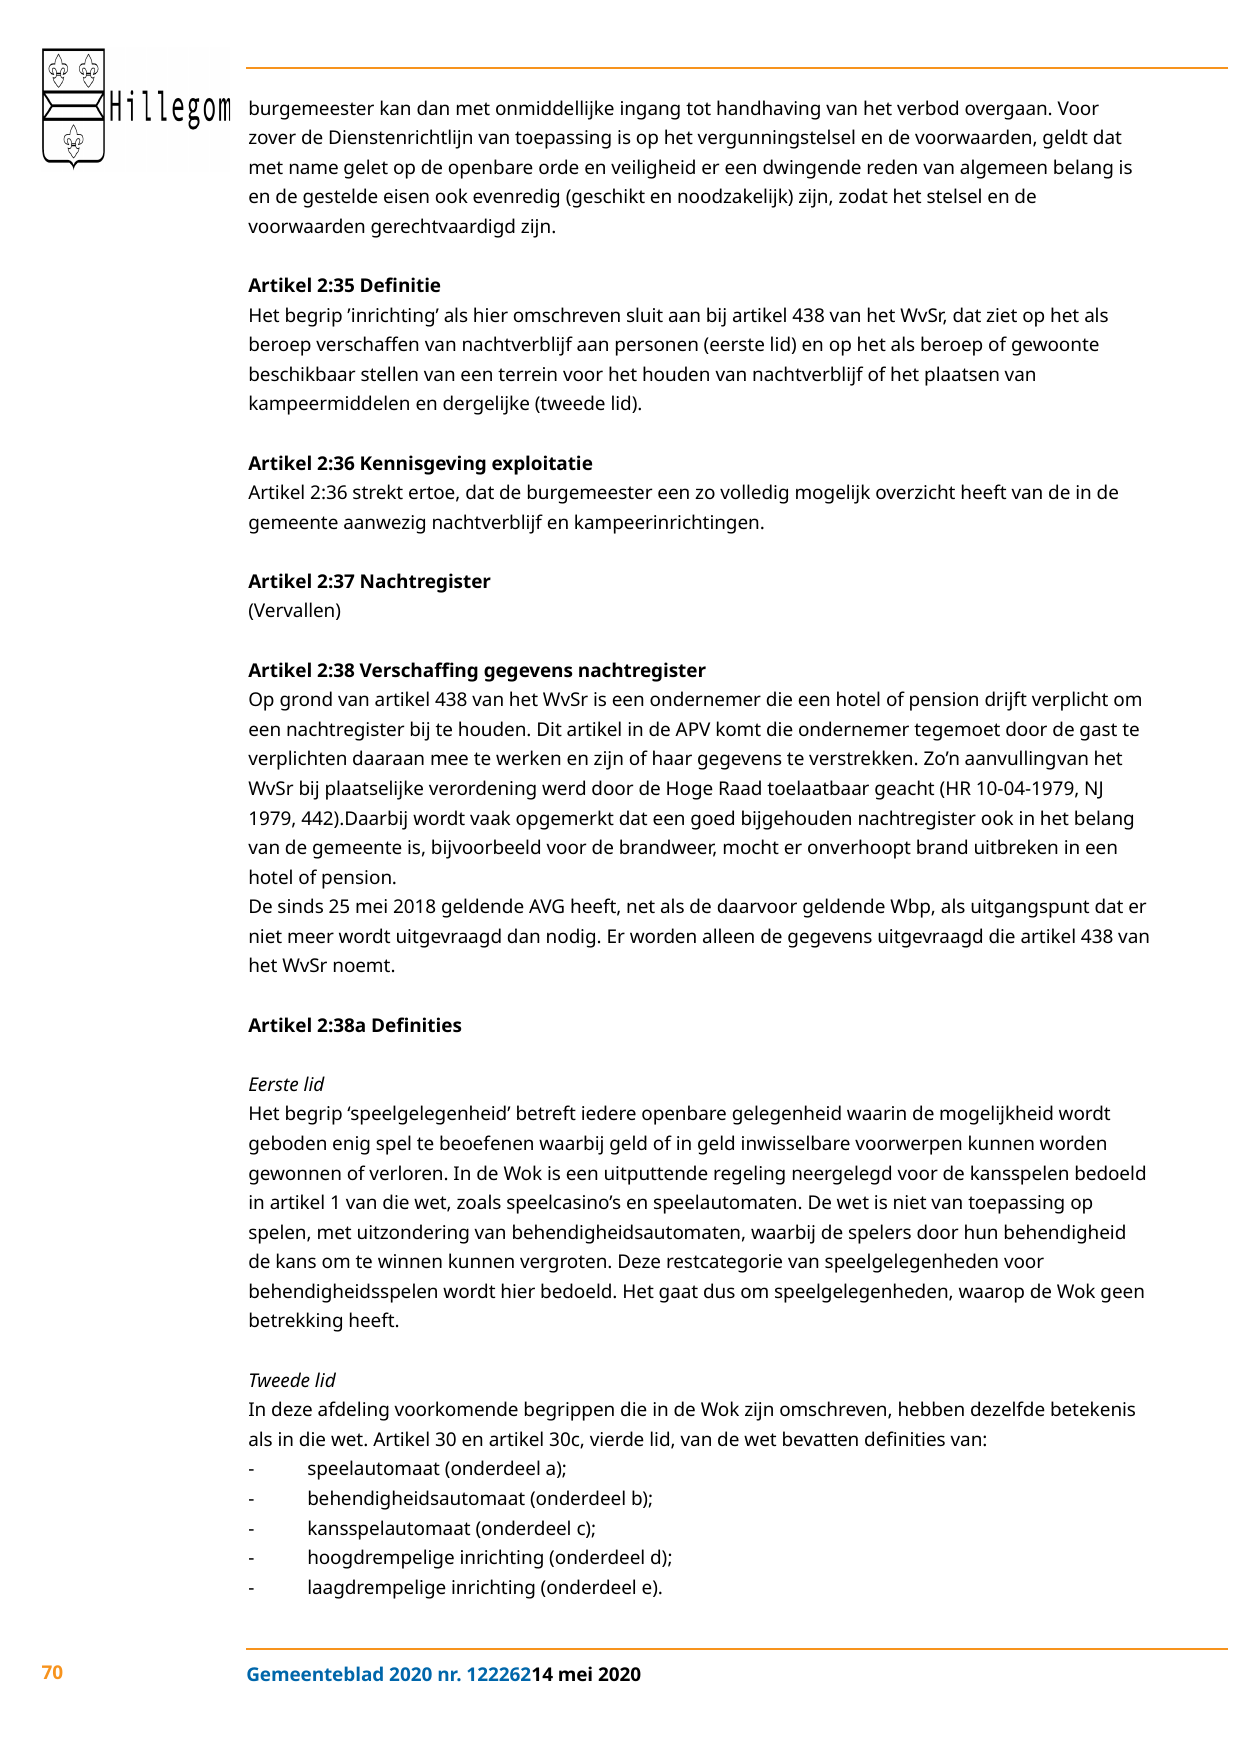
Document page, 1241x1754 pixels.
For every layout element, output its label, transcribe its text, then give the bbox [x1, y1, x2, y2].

text burgemeester kan dan met onmiddellijke ingang tot handhaving van het verbod overgaan. Voor zover de Dienstenrichtlijn van toepassing is op het vergunningstelsel en de voorwaarden, geldt dat met name gelet op de openbare orde en veiligheid er een dwingende reden van algemeen belang is en de gestelde eisen ook evenredig (geschikt en noodzakelijk) zijn, zodat het stelsel en de voorwaarden gerechtvaardigd zijn. [248, 95, 1152, 239]
list kansspelautomaat (onderdeel c); [248, 1515, 1152, 1541]
text Artikel 2:38a Definities [248, 1012, 1152, 1038]
text Tweede lid [248, 1367, 1152, 1393]
text (Vervallen) [248, 598, 1152, 623]
list speelautomaat (onderdeel a); [248, 1456, 1152, 1481]
list behendigheidsautomaat (onderdeel b); [248, 1485, 1152, 1511]
picture [41, 47, 231, 172]
text Artikel 2:36 Kennisgeving exploitatie [248, 450, 1152, 476]
text Eerste lid [248, 1071, 1152, 1097]
text De sinds 25 mei 2018 geldende AVG heeft, net als de daarvoor geldende Wbp, als uitgangspunt dat er niet meer wordt uitgevraagd dan nodig. Er worden alleen de gegevens uitgevraagd die artikel 438 van het WvSr noemt. [248, 893, 1152, 978]
text In deze afdeling voorkomende begrippen die in de Wok zijn omschreven, hebben dezelfde betekenis als in die wet. Artikel 30 en artikel 30c, vierde lid, van de wet bevatten definities van: [248, 1396, 1152, 1452]
text Artikel 2:37 Nachtregister [248, 568, 1152, 594]
text Artikel 2:36 strekt ertoe, dat de burgemeester een zo volledig mogelijk overzicht heeft van de in de gemeente aanwezig nachtverblijf en kampeerinrichtingen. [248, 479, 1152, 535]
text Het begrip ‘speelgelegenheid’ betreft iedere openbare gelegenheid waarin de mogelijkheid wordt geboden enig spel te beoefenen waarbij geld of in geld inwisselbare voorwerpen kunnen worden gewonnen of verloren. In de Wok is een uitputtende regeling neergelegd voor de kansspelen bedoeld in artikel 1 van die wet, zoals speelcasino’s en speelautomaten. De wet is niet van toepassing op spelen, met uitzondering van behendigheidsautomaten, waarbij de spelers door hun behendigheid de kans om te winnen kunnen vergroten. Deze restcategorie van speelgelegenheden voor behendigheidsspelen wordt hier bedoeld. Het gaat dus om speelgelegenheden, waarop de Wok geen betrekking heeft. [248, 1101, 1152, 1333]
list hoogdrempelige inrichting (onderdeel d); [248, 1544, 1152, 1570]
list laagdrempelige inrichting (onderdeel e). [248, 1574, 1152, 1600]
text Het begrip ’inrichting’ als hier omschreven sluit aan bij artikel 438 van het WvSr, dat ziet op het als beroep verschaffen van nachtverblijf aan personen (eerste lid) en op het als beroep of gewoonte beschikbaar stellen van een terrein voor het houden van nachtverblijf of het plaatsen van kampeermiddelen en dergelijke (tweede lid). [248, 302, 1152, 416]
text Artikel 2:38 Verschaffing gegevens nachtregister [248, 657, 1152, 683]
text Op grond van artikel 438 van het WvSr is een ondernemer die een hotel of pension drijft verplicht om een nachtregister bij te houden. Dit artikel in de APV komt die ondernemer tegemoet door de gast te verplichten daaraan mee te werken en zijn of haar gegevens te verstrekken. Zo’n aanvullingvan het WvSr bij plaatselijke verordening werd door de Hoge Raad toelaatbaar geacht (HR 10-04-1979, NJ 1979, 442).Daarbij wordt vaak opgemerkt dat een goed bijgehouden nachtregister ook in het belang van de gemeente is, bijvoorbeeld voor de brandweer, mocht er onverhoopt brand uitbreken in een hotel of pension. [248, 686, 1152, 890]
text Artikel 2:35 Definitie [248, 272, 1152, 298]
